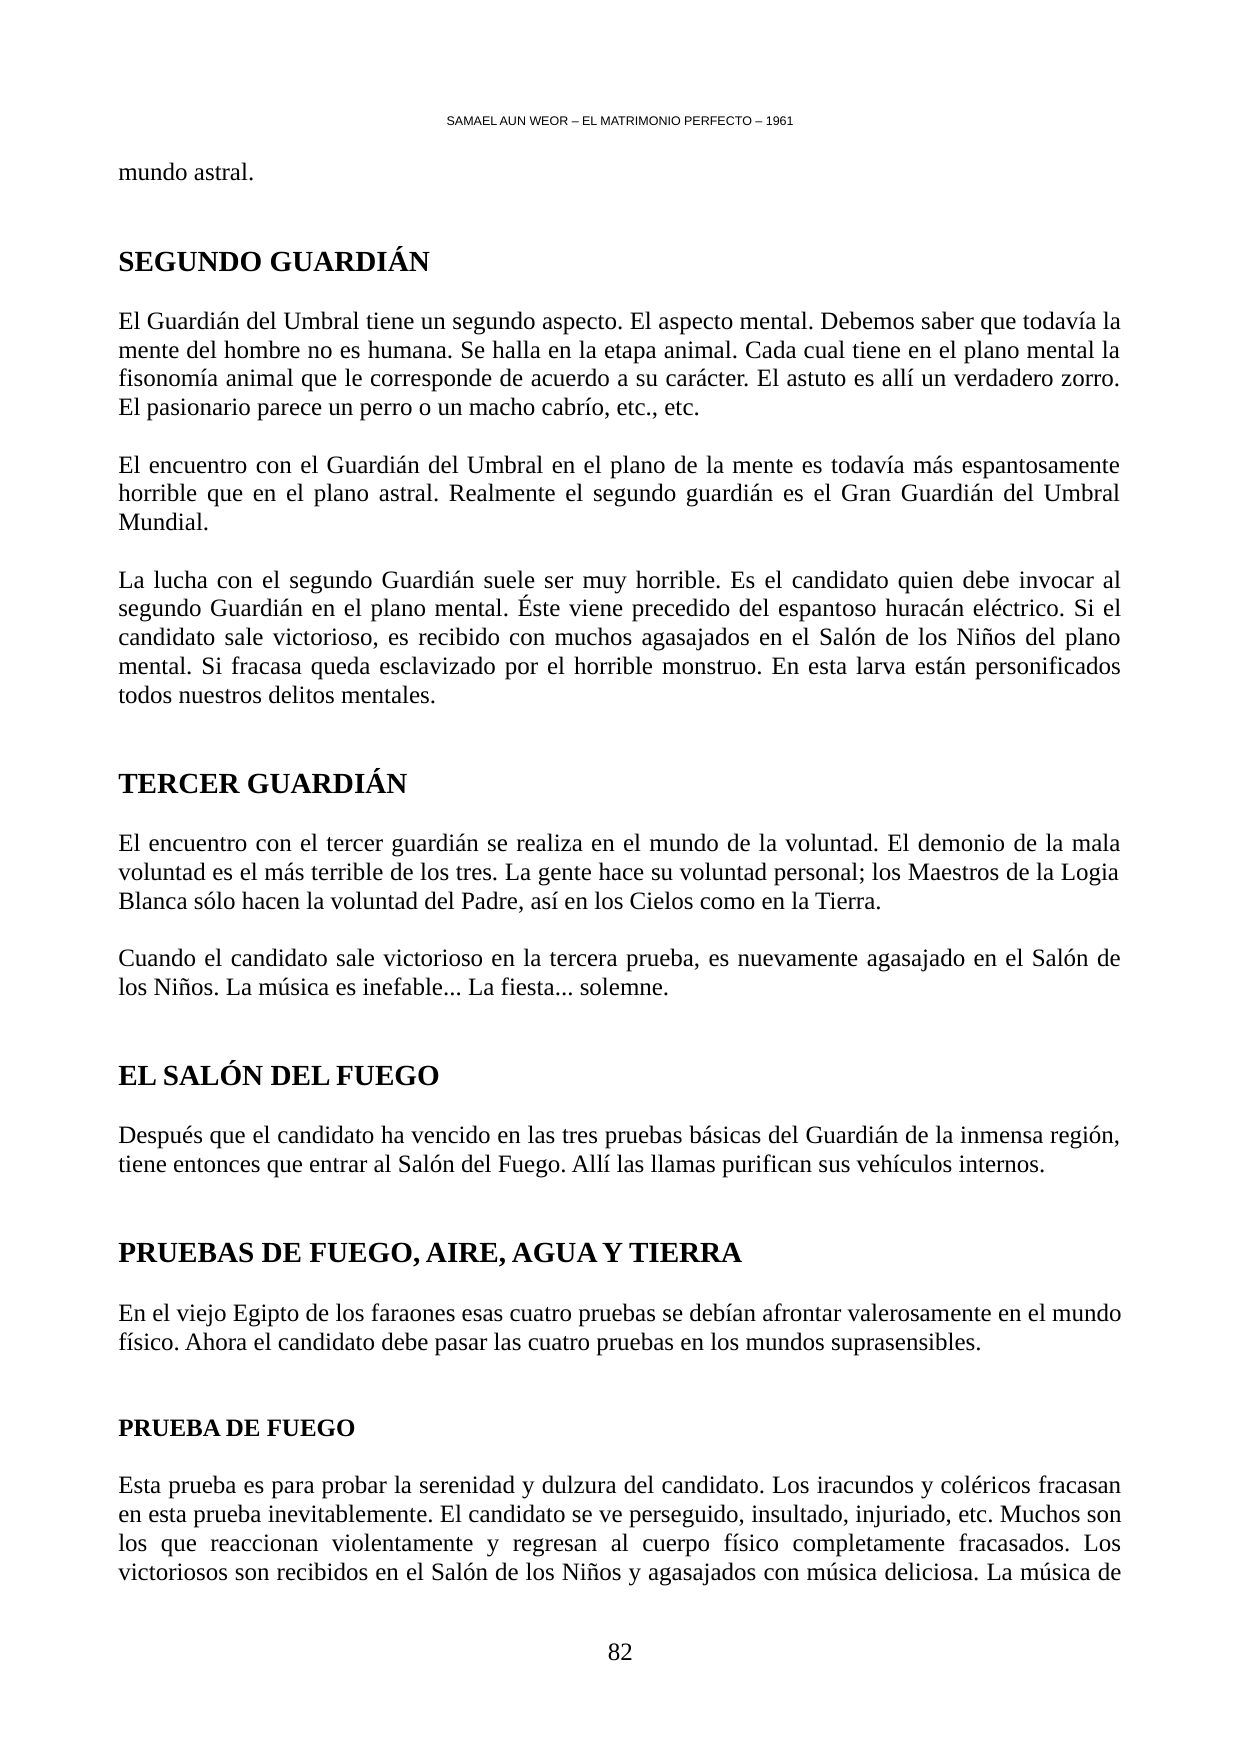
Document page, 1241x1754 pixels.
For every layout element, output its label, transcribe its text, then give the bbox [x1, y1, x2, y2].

text La lucha con el segundo Guardián suele ser muy horrible. Es el candidato quien debe invocar al segundo Guardián en el plano mental. Éste viene precedido del espantoso huracán eléctrico. Si el candidato sale victorioso, es recibido con muchos agasajados en el Salón de los Niños del plano mental. Si fracasa queda esclavizado por el horrible monstruo. En esta larva están personificados todos nuestros delitos mentales. [118, 565, 1122, 708]
text Esta prueba es para probar la serenidad y dulzura del candidato. Los iracundos y coléricos fracasan en esta prueba inevitablemente. El candidato se ve perseguido, insultado, injuriado, etc. Muchos son los que reaccionan violentamente y regresan al cuerpo físico completamente fracasados. Los victoriosos son recibidos en el Salón de los Niños y agasajados con música deliciosa. La música de [118, 1470, 1122, 1585]
subtitle PRUEBA DE FUEGO [118, 1413, 1122, 1442]
subtitle TERCER GUARDIÁN [118, 766, 1122, 799]
text Después que el candidato ha vencido en las tres pruebas básicas del Guardián de la inmensa región, tiene entonces que entrar al Salón del Fuego. Allí las llamas purifican sus vehículos internos. [118, 1121, 1122, 1178]
text El encuentro con el Guardián del Umbral en el plano de la mente es todavía más espantosamente horrible que en el plano astral. Realmente el segundo guardián es el Gran Guardián del Umbral Mundial. [118, 450, 1122, 536]
text En el viejo Egipto de los faraones esas cuatro pruebas se debían afrontar valerosamente en el mundo físico. Ahora el candidato debe pasar las cuatro pruebas en los mundos suprasensibles. [118, 1298, 1122, 1355]
text El encuentro con el tercer guardián se realiza en el mundo de la voluntad. El demonio de la mala voluntad es el más terrible de los tres. La gente hace su voluntad personal; los Maestros de la Logia Blanca sólo hacen la voluntad del Padre, así en los Cielos como en la Tierra. [118, 828, 1122, 914]
text Cuando el candidato sale victorioso en la tercera prueba, es nuevamente agasajado en el Salón de los Niños. La música es inefable... La fiesta... solemne. [118, 943, 1122, 1001]
subtitle SEGUNDO GUARDIÁN [118, 244, 1122, 277]
subtitle EL SALÓN DEL FUEGO [118, 1058, 1122, 1092]
text mundo astral. [118, 157, 1122, 186]
text El Guardián del Umbral tiene un segundo aspecto. El aspecto mental. Debemos saber que todavía la mente del hombre no es humana. Se halla en la etapa animal. Cada cual tiene en el plano mental la fisonomía animal que le corresponde de acuerdo a su carácter. El astuto es allí un verdadero zorro. El pasionario parece un perro o un macho cabrío, etc., etc. [118, 306, 1122, 421]
subtitle PRUEBAS DE FUEGO, AIRE, AGUA Y TIERRA [118, 1236, 1122, 1269]
